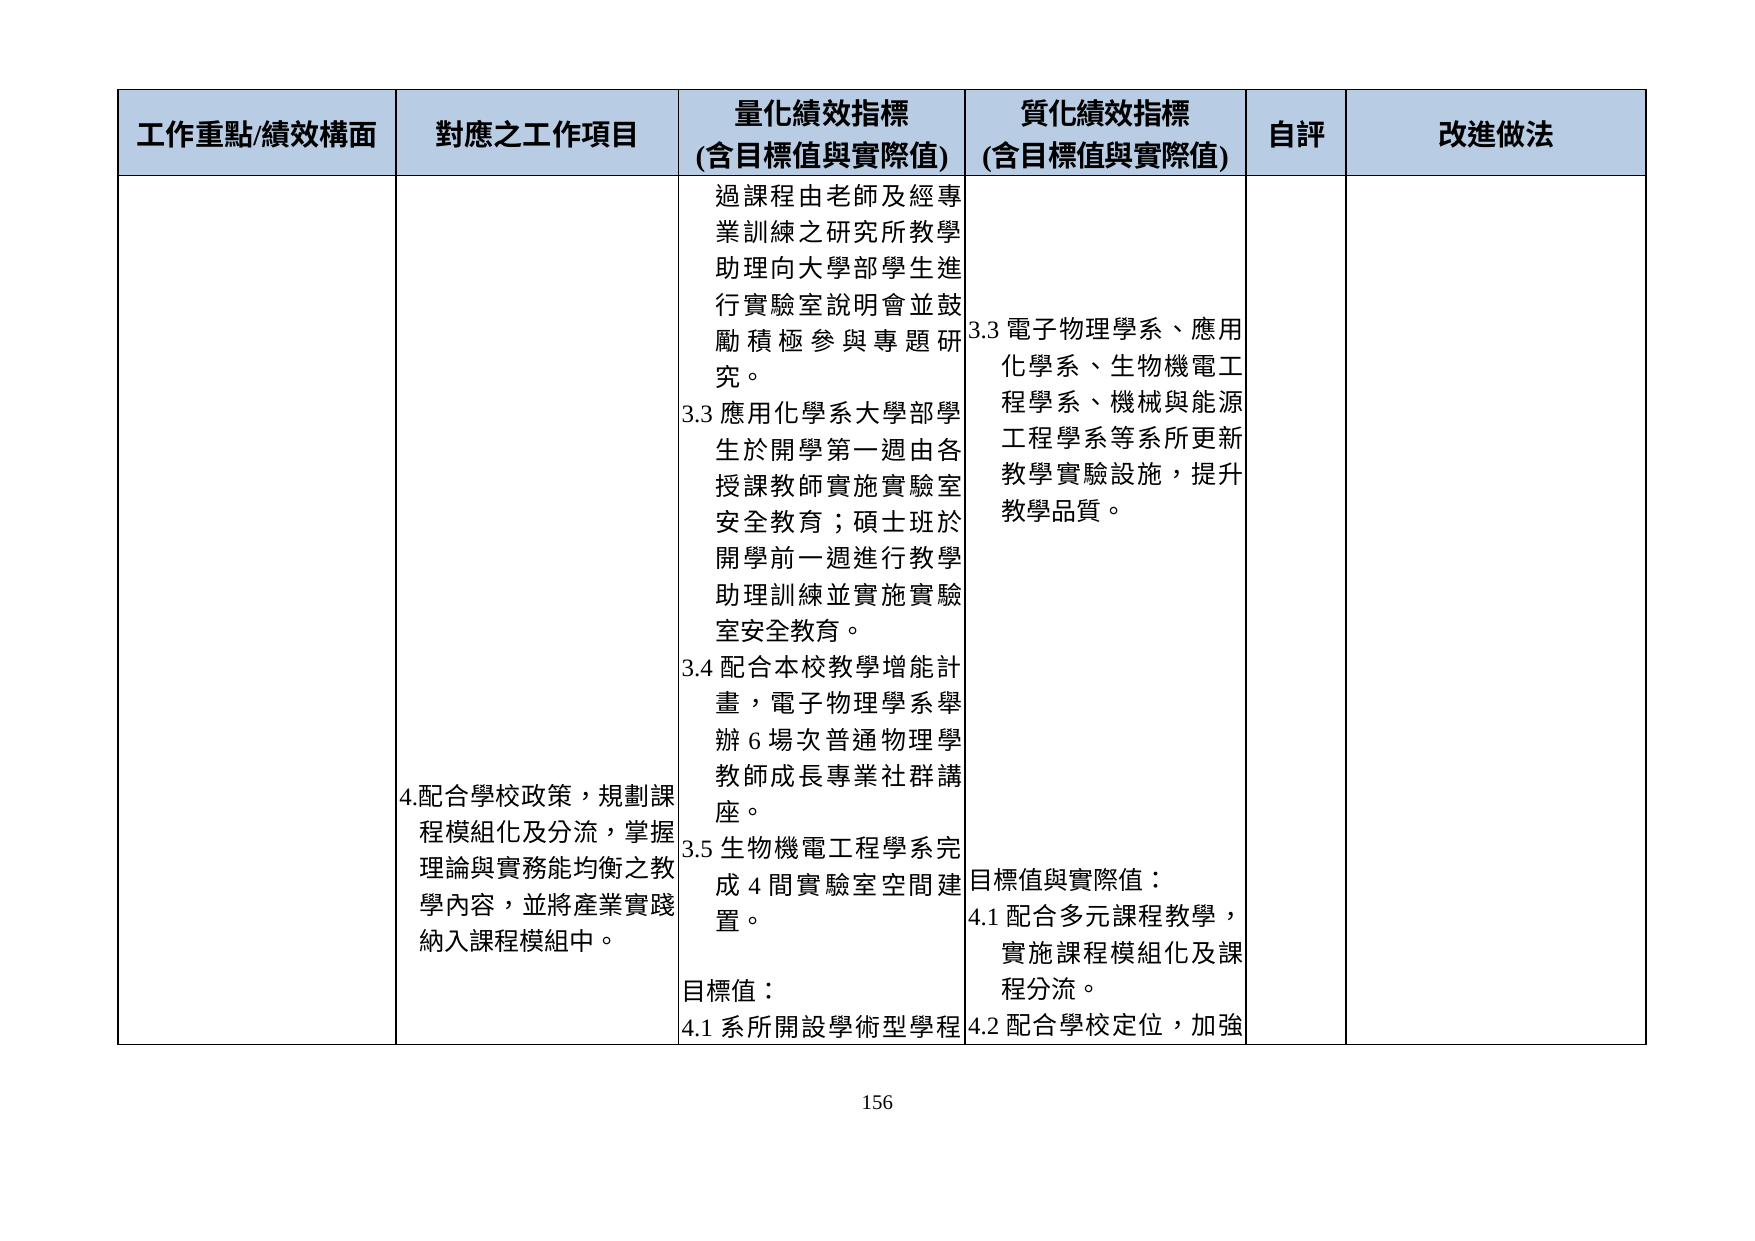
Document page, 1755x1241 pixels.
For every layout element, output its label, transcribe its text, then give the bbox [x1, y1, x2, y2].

table_header 改進做法 [1347, 90, 1645, 175]
table_header 工作重點/績效構面 [119, 90, 395, 175]
table_cell 4.配合學校政策，規劃課程模組化及分流，掌握理論與實務能均衡之教學內容，並將產業實踐納入課程模組中。 [397, 176, 678, 1043]
table_cell [1347, 176, 1645, 1043]
table_header 量化績效指標 (含目標值與實際值) [679, 90, 964, 175]
table_cell [119, 176, 395, 1043]
table_cell 3.3電子物理學系、應用化學系、生物機電工程學系、機械與能源工程學系等系所更新教學實驗設施，提升教學品質。 目標值與實際值： 4.1配合多元課程教學，實施課程模組化及課程分流。 4.2配合學校定位，加強 [966, 176, 1245, 1043]
table_cell 過課程由老師及經專業訓練之研究所教學助理向大學部學生進行實驗室說明會並鼓勵積極參與專題研究。 3.3應用化學系大學部學生於開學第一週由各授課教師實施實驗室安全教育；碩士班於開學前一週進行教學助理訓練並實施實驗室安全教育。 3.4配合本校教學增能計畫，電子物理學系舉辦6場次普通物理學教師成長專業社群講座。 3.5生物機電工程學系完成4間實驗室空間建置。 目標值： 4.1系所開設學術型學程 [679, 176, 964, 1043]
table_header 對應之工作項目 [397, 90, 678, 175]
table_header 質化績效指標 (含目標值與實際值) [966, 90, 1245, 175]
table_cell [1247, 176, 1345, 1043]
table_header 自評 [1247, 90, 1345, 175]
